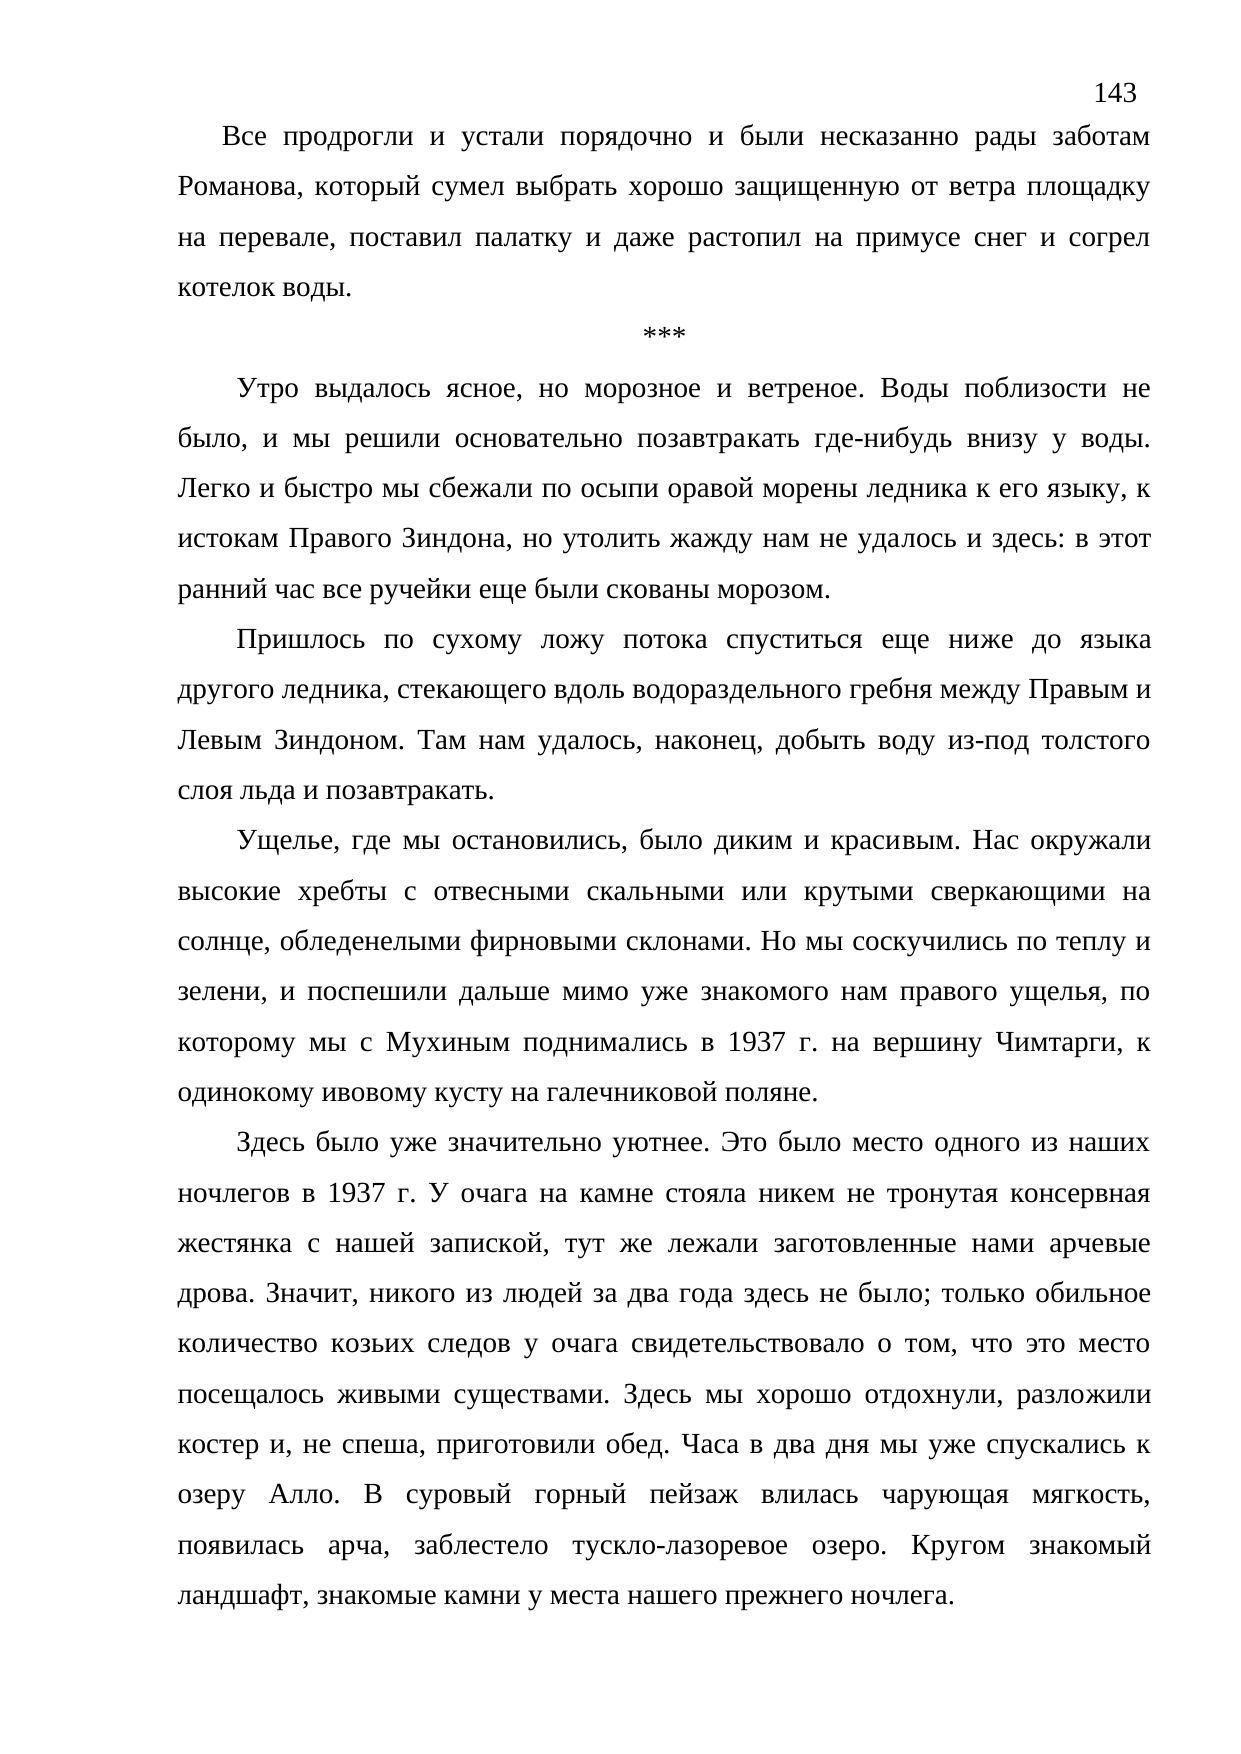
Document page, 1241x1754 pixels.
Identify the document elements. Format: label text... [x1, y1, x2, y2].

text Пришлось по сухому ложу потока спуститься еще ни­же до языка другого ледника, стекающего вдоль водораз­дельного гребня между Правым и Левым Зиндоном. Там нам удалось, наконец, добыть воду из-под толстого слоя льда и позавтракать. [177, 621, 1152, 806]
text *** [177, 319, 1152, 353]
text Все продрогли и устали порядочно и были несказанно рады заботам Романова, который сумел выбрать хорошо защищенную от ветра площадку на перевале, поставил палатку и даже растопил на примусе снег и согрел коте­лок воды. [177, 118, 1152, 303]
text Ущелье, где мы остановились, было диким и краси­вым. Нас окружали высокие хребты с отвесными скаль­ными или крутыми сверкающими на солнце, обледенелы­ми фирновыми склонами. Но мы соскучились по теплу и зелени, и поспешили дальше мимо уже знакомого нам правого ущелья, по которому мы с Мухиным поднима­лись в 1937 г. на вершину Чимтарги, к одинокому ивово­му кусту на галечниковой поляне. [177, 822, 1152, 1108]
text Утро выдалось ясное, но морозное и ветреное. Воды поблизости не было, и мы решили основательно позавтра­кать где-нибудь внизу у воды. Легко и быстро мы сбежа­ли по осыпи оравой морены ледника к его языку, к исто­кам Правого Зиндона, но утолить жажду нам не уда­лось и здесь: в этот ранний час все ручейки еще были скованы морозом. [177, 370, 1152, 604]
text Здесь было уже значительно уютнее. Это было место одного из наших ночлегов в 1937 г. У очага на камне стояла никем не тронутая консервная жестянка с нашей запиской, тут же лежали заготовленные нами арчевые дрова. Значит, никого из людей за два года здесь не бы­ло; только обильное количество козьих следов у очага свидетельствовало о том, что это место посещалось жи­выми существами. Здесь мы хорошо отдохнули, разло­жили костер и, не спеша, приготовили обед. Часа в два дня мы уже спускались к озеру Алло. В суровый горный пейзаж влилась чарующая мягкость, появилась арча, заблестело тускло-лазоревое озеро. Кру­гом знакомый ландшафт, знакомые камни у места нашего прежнего ночлега. [177, 1124, 1152, 1611]
